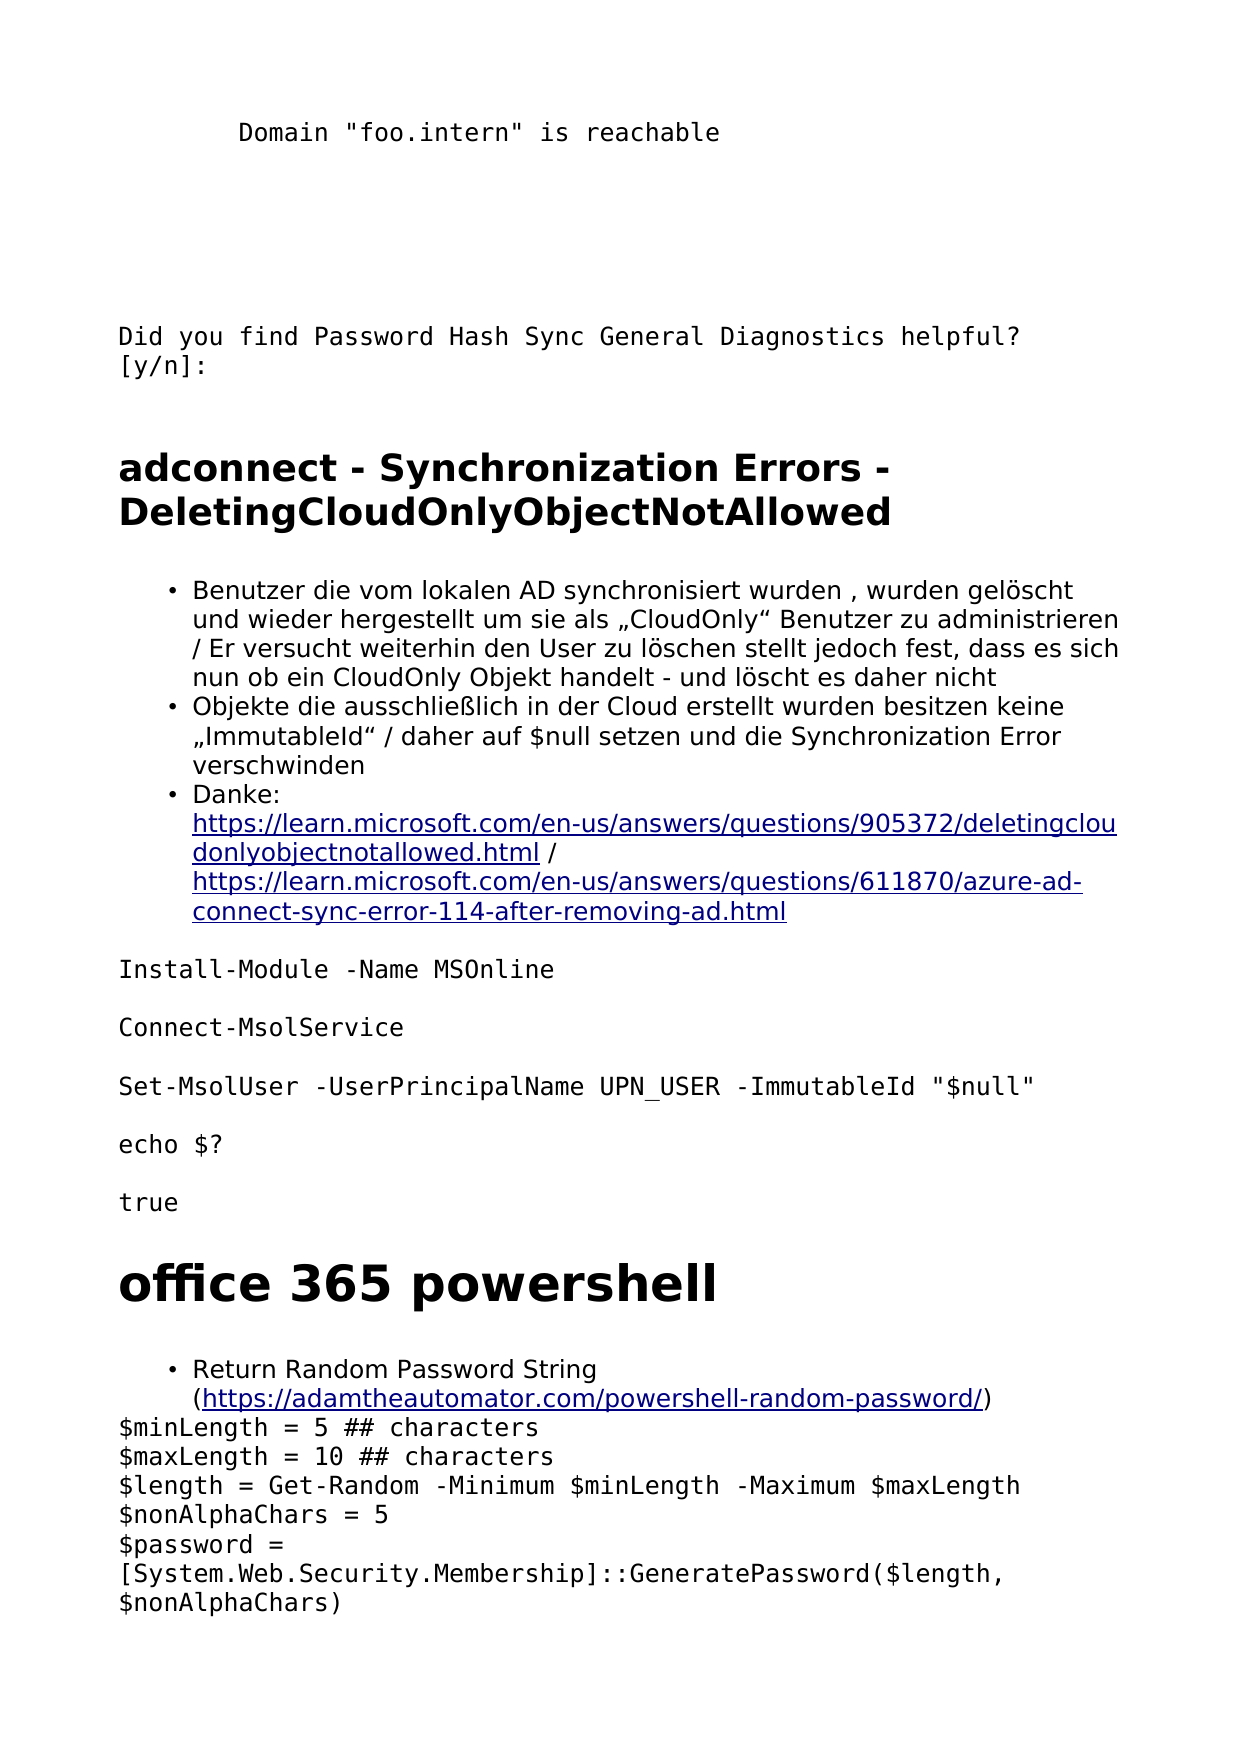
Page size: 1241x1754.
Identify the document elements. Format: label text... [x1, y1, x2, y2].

list Danke: https://learn.microsoft.com/en-us/answers/questions/905372/deletingcloudonlyobjectnotallowed.html / https://learn.microsoft.com/en-us/answers/questions/611870/azure-ad-connect-sync-error-114-after-removing-ad.html [177, 780, 1122, 926]
text Domain "foo.intern" is reachable Did you find Password Hash Sync General Diagnostics helpful? [y/n]: [118, 118, 1122, 410]
list Objekte die ausschließlich in der Cloud erstellt wurden besitzen keine „ImmutableId“ / daher auf $null setzen und die Synchronization Error verschwinden [177, 692, 1122, 780]
list Return Random Password String (https://adamtheautomator.com/powershell-random-password/) [177, 1355, 1122, 1413]
list Benutzer die vom lokalen AD synchronisiert wurden , wurden gelöscht und wieder hergestellt um sie als „CloudOnly“ Benutzer zu administrieren / Er versucht weiterhin den User zu löschen stellt jedoch fest, dass es sich nun ob ein CloudOnly Objekt handelt - und löscht es daher nicht [177, 576, 1122, 692]
subtitle adconnect - Synchronization Errors - DeletingCloudOnlyObjectNotAllowed [118, 447, 1122, 534]
text Install-Module -Name MSOnline Connect-MsolService Set-MsolUser -UserPrincipalName UPN_USER -ImmutableId "$null" echo $? true [118, 955, 1122, 1218]
subtitle office 365 powershell [118, 1254, 1122, 1313]
text $minLength = 5 ## characters $maxLength = 10 ## characters $length = Get-Random -Minimum $minLength -Maximum $maxLength $nonAlphaChars = 5 $password = [System.Web.Security.Membership]::GeneratePassword($length, $nonAlphaChars) [118, 1413, 1122, 1617]
